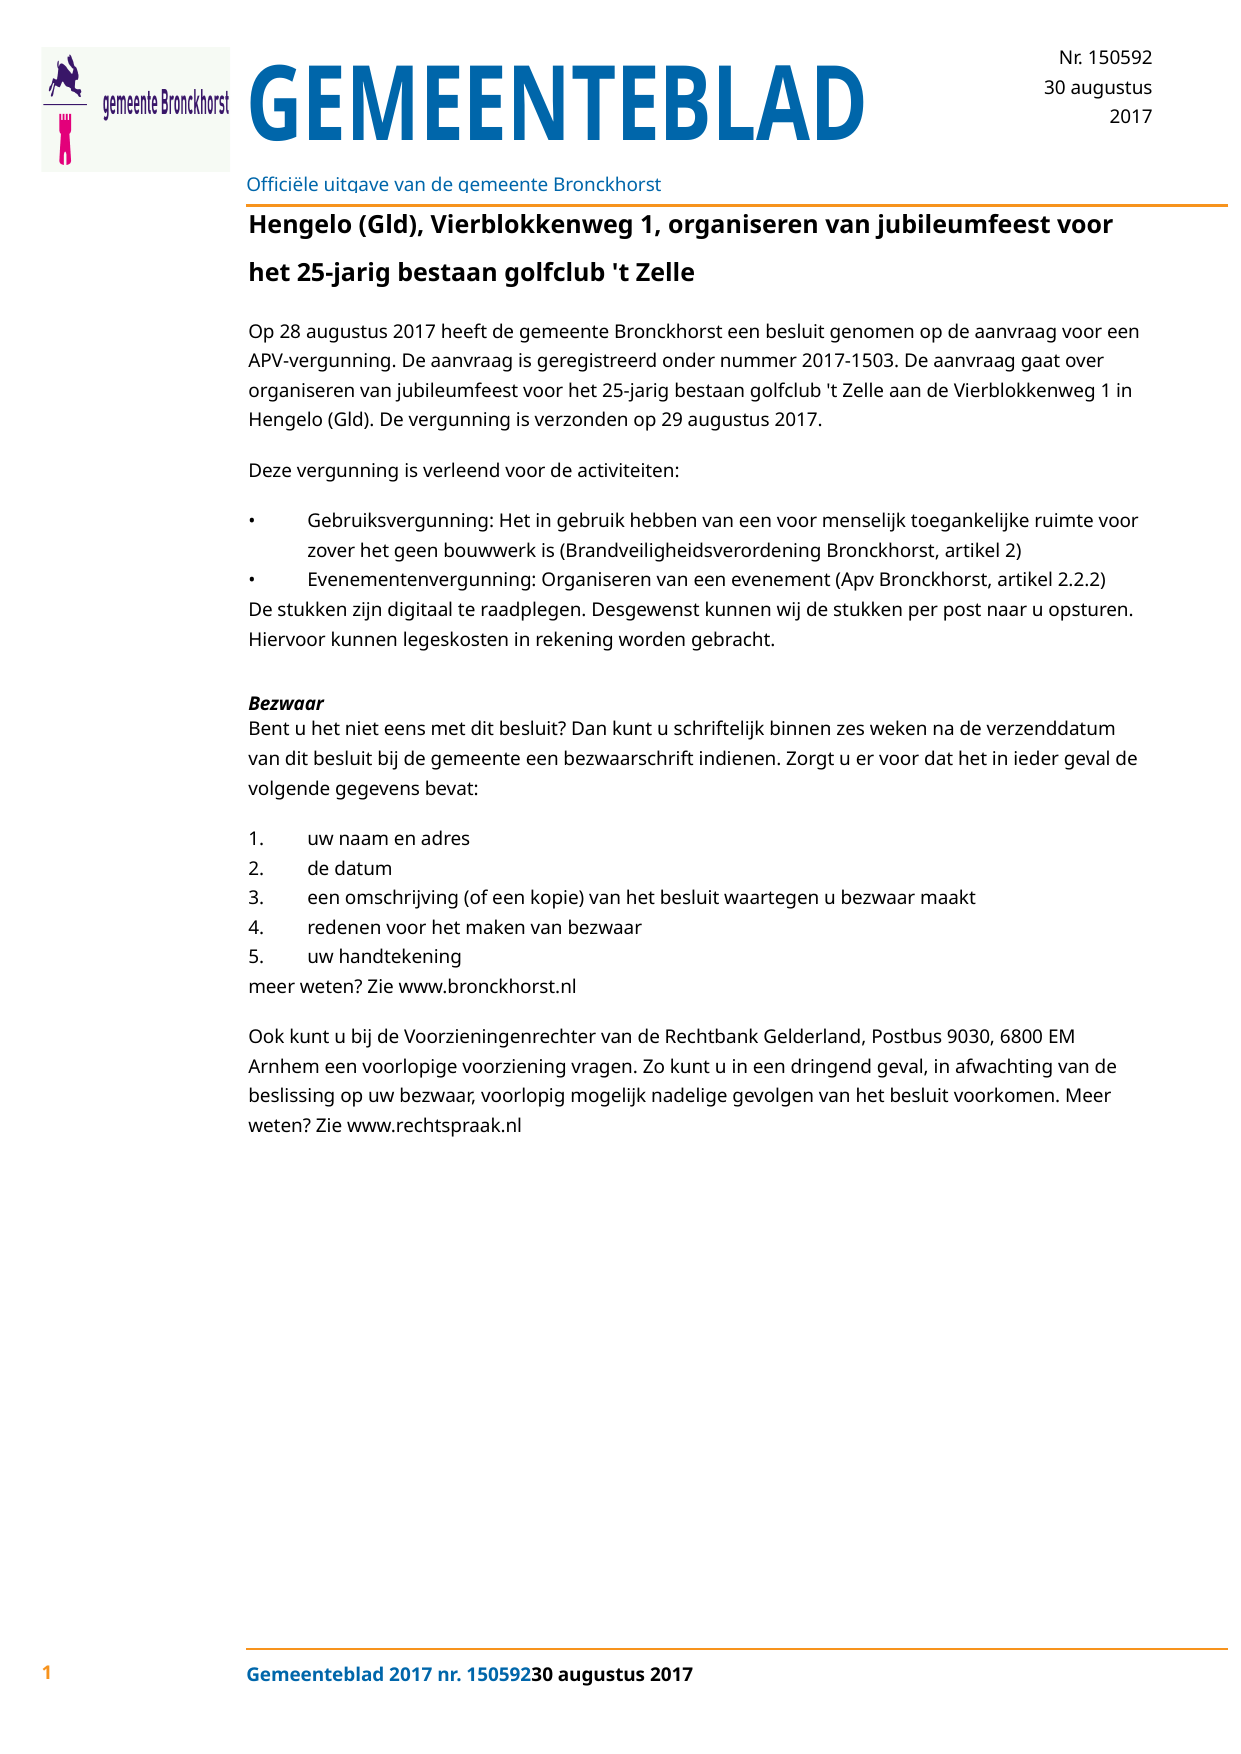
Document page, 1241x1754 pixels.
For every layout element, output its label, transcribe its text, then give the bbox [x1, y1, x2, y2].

list de datum [248, 855, 1152, 880]
text Ook kunt u bij de Voorzieningenrechter van de Rechtbank Gelderland, Postbus 9030, 6800 EM Arnhem een voorlopige voorziening vragen. Zo kunt u in een dringend geval, in afwachting van de beslissing op uw bezwaar, voorlopig mogelijk nadelige gevolgen van het besluit voorkomen. Meer weten? Zie www.rechtspraak.nl [248, 1023, 1152, 1138]
list uw naam en adres [248, 825, 1152, 851]
text Bent u het niet eens met dit besluit? Dan kunt u schriftelijk binnen zes weken na de verzenddatum van dit besluit bij de gemeente een bezwaarschrift indienen. Zorgt u er voor dat het in ieder geval de volgende gegevens bevat: [248, 716, 1152, 800]
list een omschrijving (of een kopie) van het besluit waartegen u bezwaar maakt [248, 884, 1152, 910]
text Op 28 augustus 2017 heeft de gemeente Bronckhorst een besluit genomen op de aanvraag voor een APV-vergunning. De aanvraag is geregistreerd onder nummer 2017-1503. De aanvraag gaat over organiseren van jubileumfeest voor het 25-jarig bestaan golfclub 't Zelle aan de Vierblokkenweg 1 in Hengelo (Gld). De vergunning is verzonden op 29 augustus 2017. [248, 318, 1152, 432]
text De stukken zijn digitaal te raadplegen. Desgewenst kunnen wij de stukken per post naar u opsturen. Hiervoor kunnen legeskosten in rekening worden gebracht. [248, 596, 1152, 652]
list uw handtekening [248, 943, 1152, 969]
picture [41, 47, 231, 172]
text meer weten? Zie www.bronckhorst.nl [248, 973, 1152, 999]
list Gebruiksvergunning: Het in gebruik hebben van een voor menselijk toegankelijke ruimte voor zover het geen bouwwerk is (Brandveiligheidsverordening Bronckhorst, artikel 2) [248, 507, 1152, 563]
text Bezwaar [248, 690, 1152, 716]
list redenen voor het maken van bezwaar [248, 914, 1152, 939]
list Evenementenvergunning: Organiseren van een evenement (Apv Bronckhorst, artikel 2.2.2) [248, 567, 1152, 592]
text Hengelo (Gld), Vierblokkenweg 1, organiseren van jubileumfeest voor het 25-jarig bestaan golfclub 't Zelle [248, 207, 1152, 288]
text Deze vergunning is verleend voor de activiteiten: [248, 457, 1152, 483]
